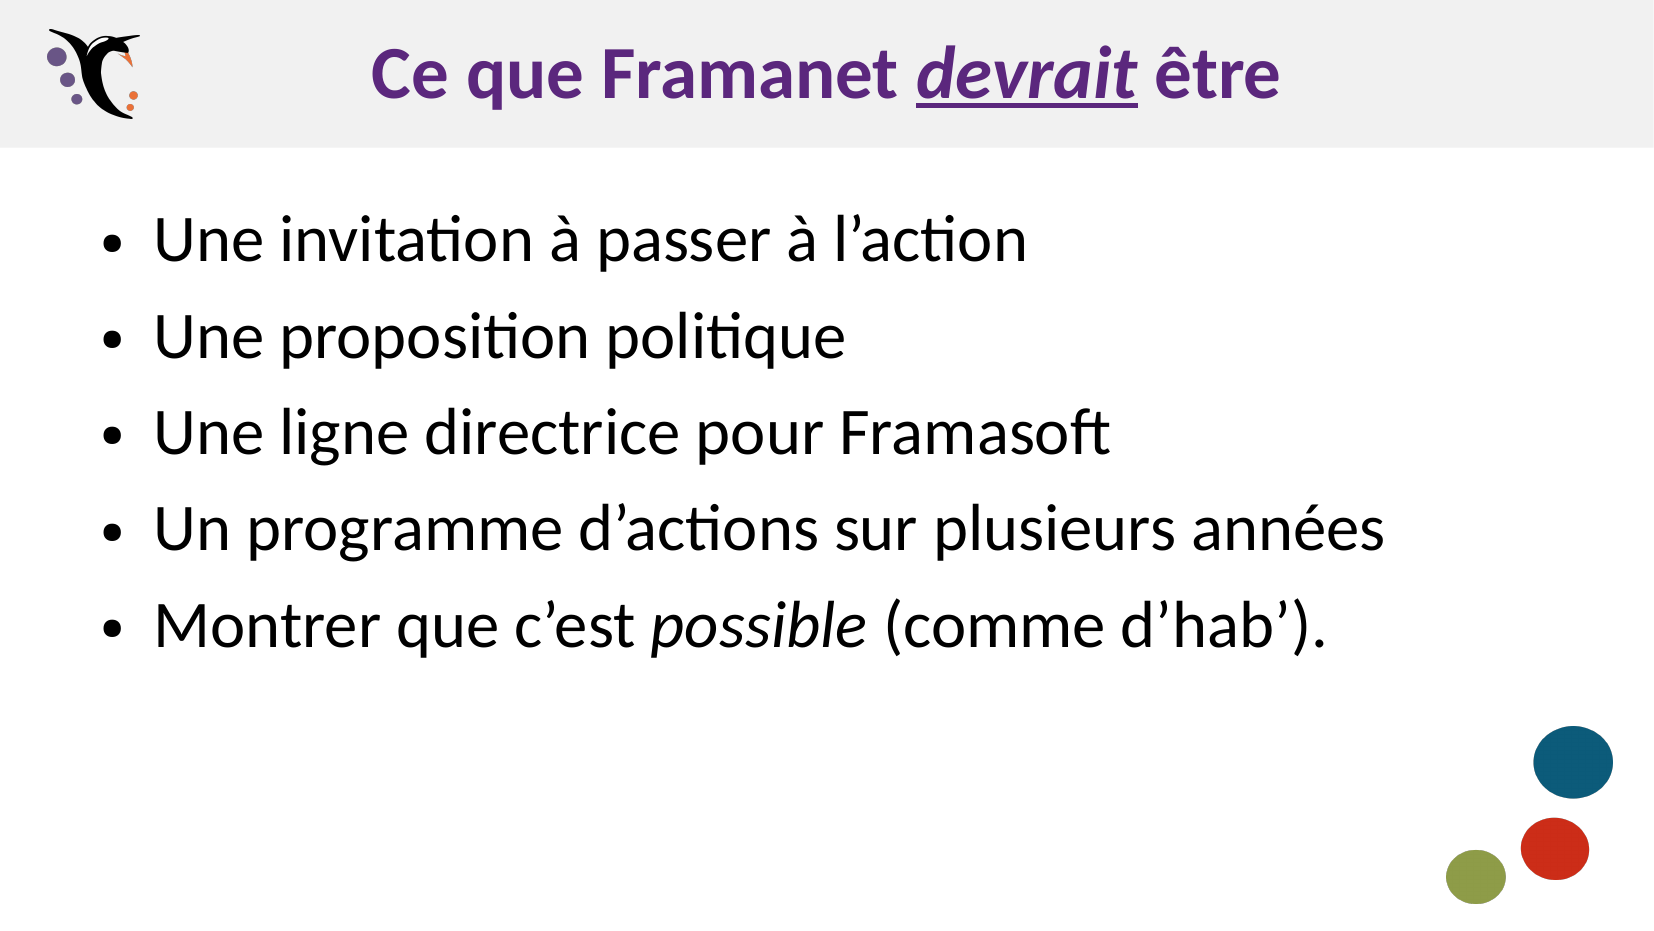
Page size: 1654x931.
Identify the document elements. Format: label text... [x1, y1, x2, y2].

picture [1446, 726, 1613, 904]
title Ce que Framanet devrait être [82, 1, 1571, 157]
picture [47, 29, 82, 119]
list Une invitation à passer à l’action Une proposition politique Une ligne directrice pour Framasoft Un programme d’actions sur plusieurs années Montrer que c’est possible (comme d’hab’). [82, 211, 1571, 752]
